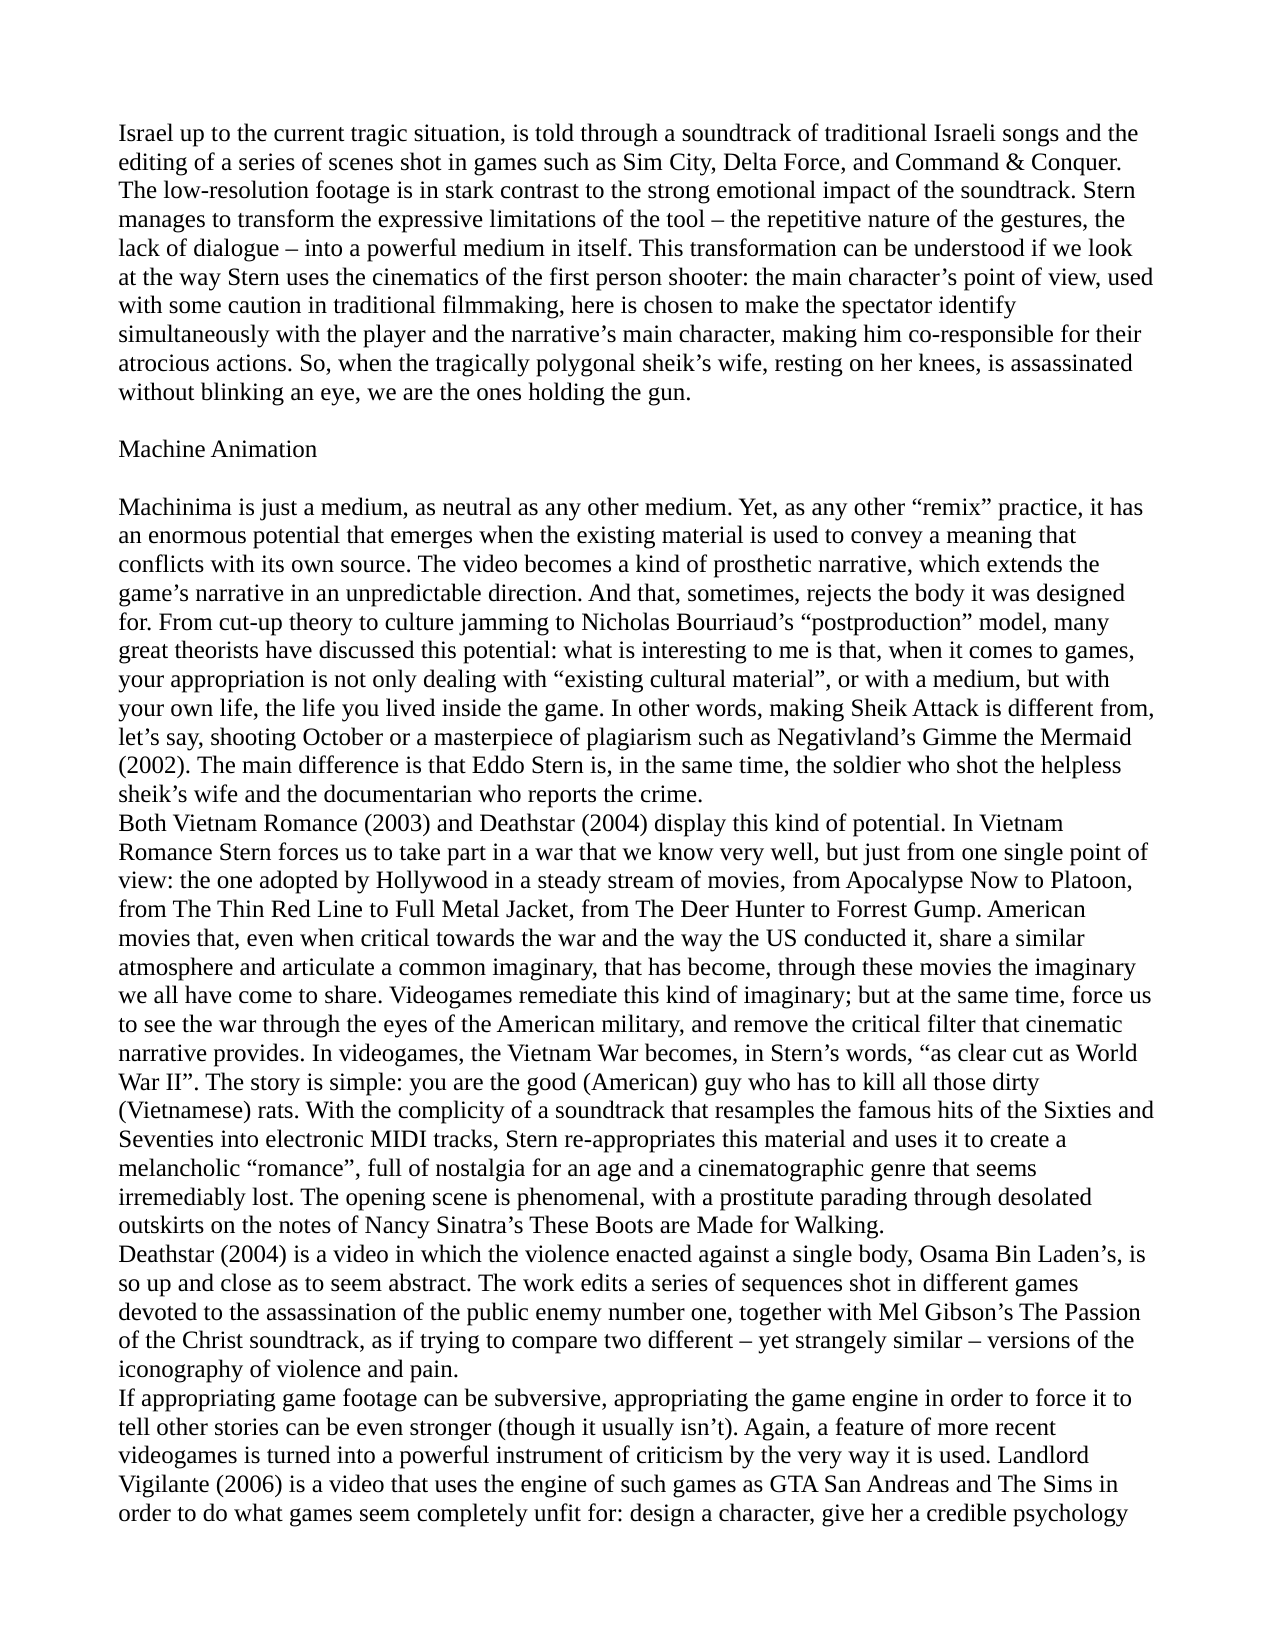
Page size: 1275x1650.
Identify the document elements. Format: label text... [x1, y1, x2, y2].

text Deathstar (2004) is a video in which the violence enacted against a single body, Osama Bin Laden’s, is so up and close as to seem abstract. The work edits a series of sequences shot in different games devoted to the assassination of the public enemy number one, together with Mel Gibson’s The Passion of the Christ soundtrack, as if trying to compare two different – yet strangely similar – versions of the iconography of violence and pain. [118, 1239, 1157, 1383]
text Machine Animation [118, 434, 1157, 463]
text Israel up to the current tragic situation, is told through a soundtrack of traditional Israeli songs and the editing of a series of scenes shot in games such as Sim City, Delta Force, and Command & Conquer. The low-resolution footage is in stark contrast to the strong emotional impact of the soundtrack. Stern manages to transform the expressive limitations of the tool – the repetitive nature of the gestures, the lack of dialogue – into a powerful medium in itself. This transformation can be understood if we look at the way Stern uses the cinematics of the first person shooter: the main character’s point of view, used with some caution in traditional filmmaking, here is chosen to make the spectator identify simultaneously with the player and the narrative’s main character, making him co-responsible for their atrocious actions. So, when the tragically polygonal sheik’s wife, resting on her knees, is assassinated without blinking an eye, we are the ones holding the gun. [118, 118, 1157, 406]
text Machinima is just a medium, as neutral as any other medium. Yet, as any other “remix” practice, it has an enormous potential that emerges when the existing material is used to convey a meaning that conflicts with its own source. The video becomes a kind of prosthetic narrative, which extends the game’s narrative in an unpredictable direction. And that, sometimes, rejects the body it was designed for. From cut-up theory to culture jamming to Nicholas Bourriaud’s “postproduction” model, many great theorists have discussed this potential: what is interesting to me is that, when it comes to games, your appropriation is not only dealing with “existing cultural material”, or with a medium, but with your own life, the life you lived inside the game. In other words, making Sheik Attack is different from, let’s say, shooting October or a masterpiece of plagiarism such as Negativland’s Gimme the Mermaid (2002). The main difference is that Eddo Stern is, in the same time, the soldier who shot the helpless sheik’s wife and the documentarian who reports the crime. [118, 492, 1157, 808]
text Both Vietnam Romance (2003) and Deathstar (2004) display this kind of potential. In Vietnam Romance Stern forces us to take part in a war that we know very well, but just from one single point of view: the one adopted by Hollywood in a steady stream of movies, from Apocalypse Now to Platoon, from The Thin Red Line to Full Metal Jacket, from The Deer Hunter to Forrest Gump. American movies that, even when critical towards the war and the way the US conducted it, share a similar atmosphere and articulate a common imaginary, that has become, through these movies the imaginary we all have come to share. Videogames remediate this kind of imaginary; but at the same time, force us to see the war through the eyes of the American military, and remove the critical filter that cinematic narrative provides. In videogames, the Vietnam War becomes, in Stern’s words, “as clear cut as World War II”. The story is simple: you are the good (American) guy who has to kill all those dirty (Vietnamese) rats. With the complicity of a soundtrack that resamples the famous hits of the Sixties and Seventies into electronic MIDI tracks, Stern re-appropriates this material and uses it to create a melancholic “romance”, full of nostalgia for an age and a cinematographic genre that seems irremediably lost. The opening scene is phenomenal, with a prostitute parading through desolated outskirts on the notes of Nancy Sinatra’s These Boots are Made for Walking. [118, 808, 1157, 1239]
text If appropriating game footage can be subversive, appropriating the game engine in order to force it to tell other stories can be even stronger (though it usually isn’t). Again, a feature of more recent videogames is turned into a powerful instrument of criticism by the very way it is used. Landlord Vigilante (2006) is a video that uses the engine of such games as GTA San Andreas and The Sims in order to do what games seem completely unfit for: design a character, give her a credible psychology [118, 1383, 1157, 1527]
